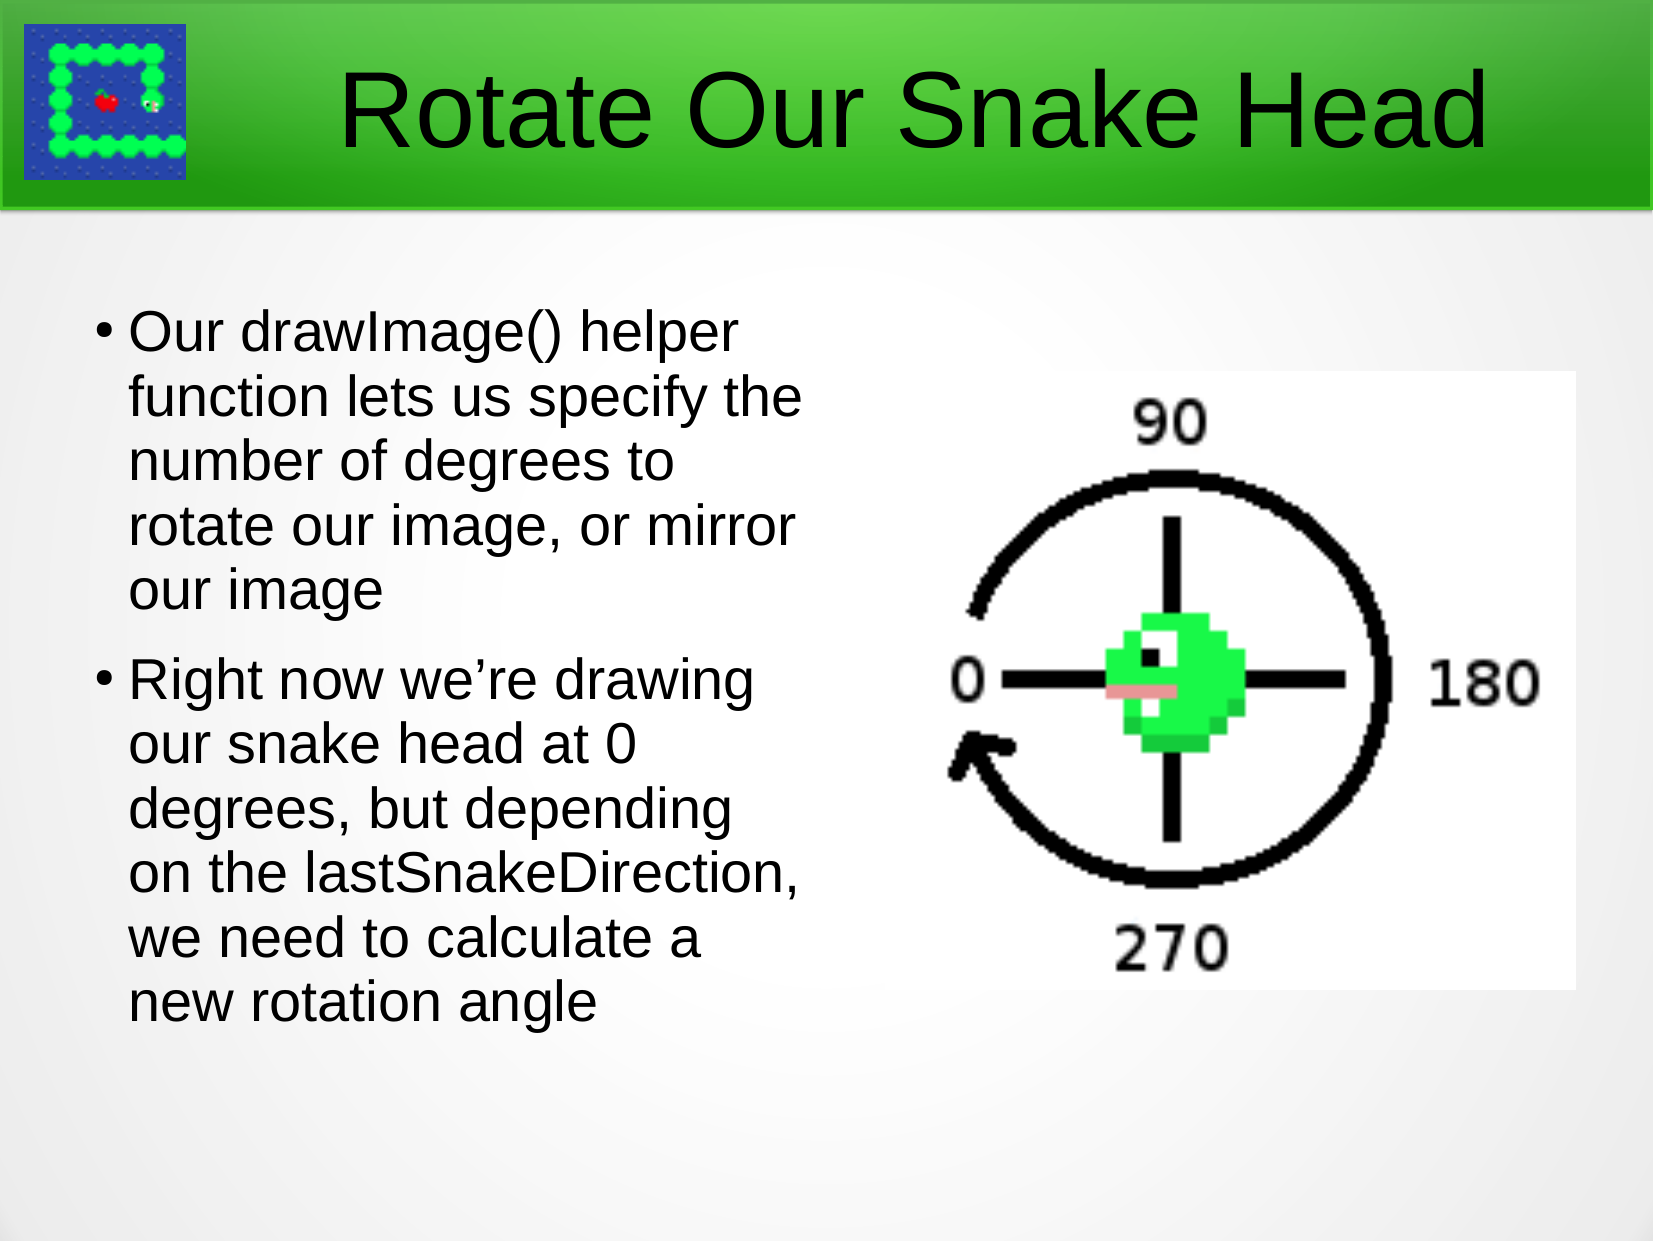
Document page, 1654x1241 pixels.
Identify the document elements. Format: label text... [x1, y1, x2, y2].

picture [24, 24, 186, 180]
list Our drawImage() helper function lets us specify the number of degrees to rotate our image, or mirror our image Right now we’re drawing our snake head at 0 degrees, but depending on the lastSnakeDirection, we need to calculate a new rotation angle [82, 299, 811, 1111]
title Rotate Our Snake Head [195, 30, 1636, 190]
picture [885, 371, 1576, 991]
